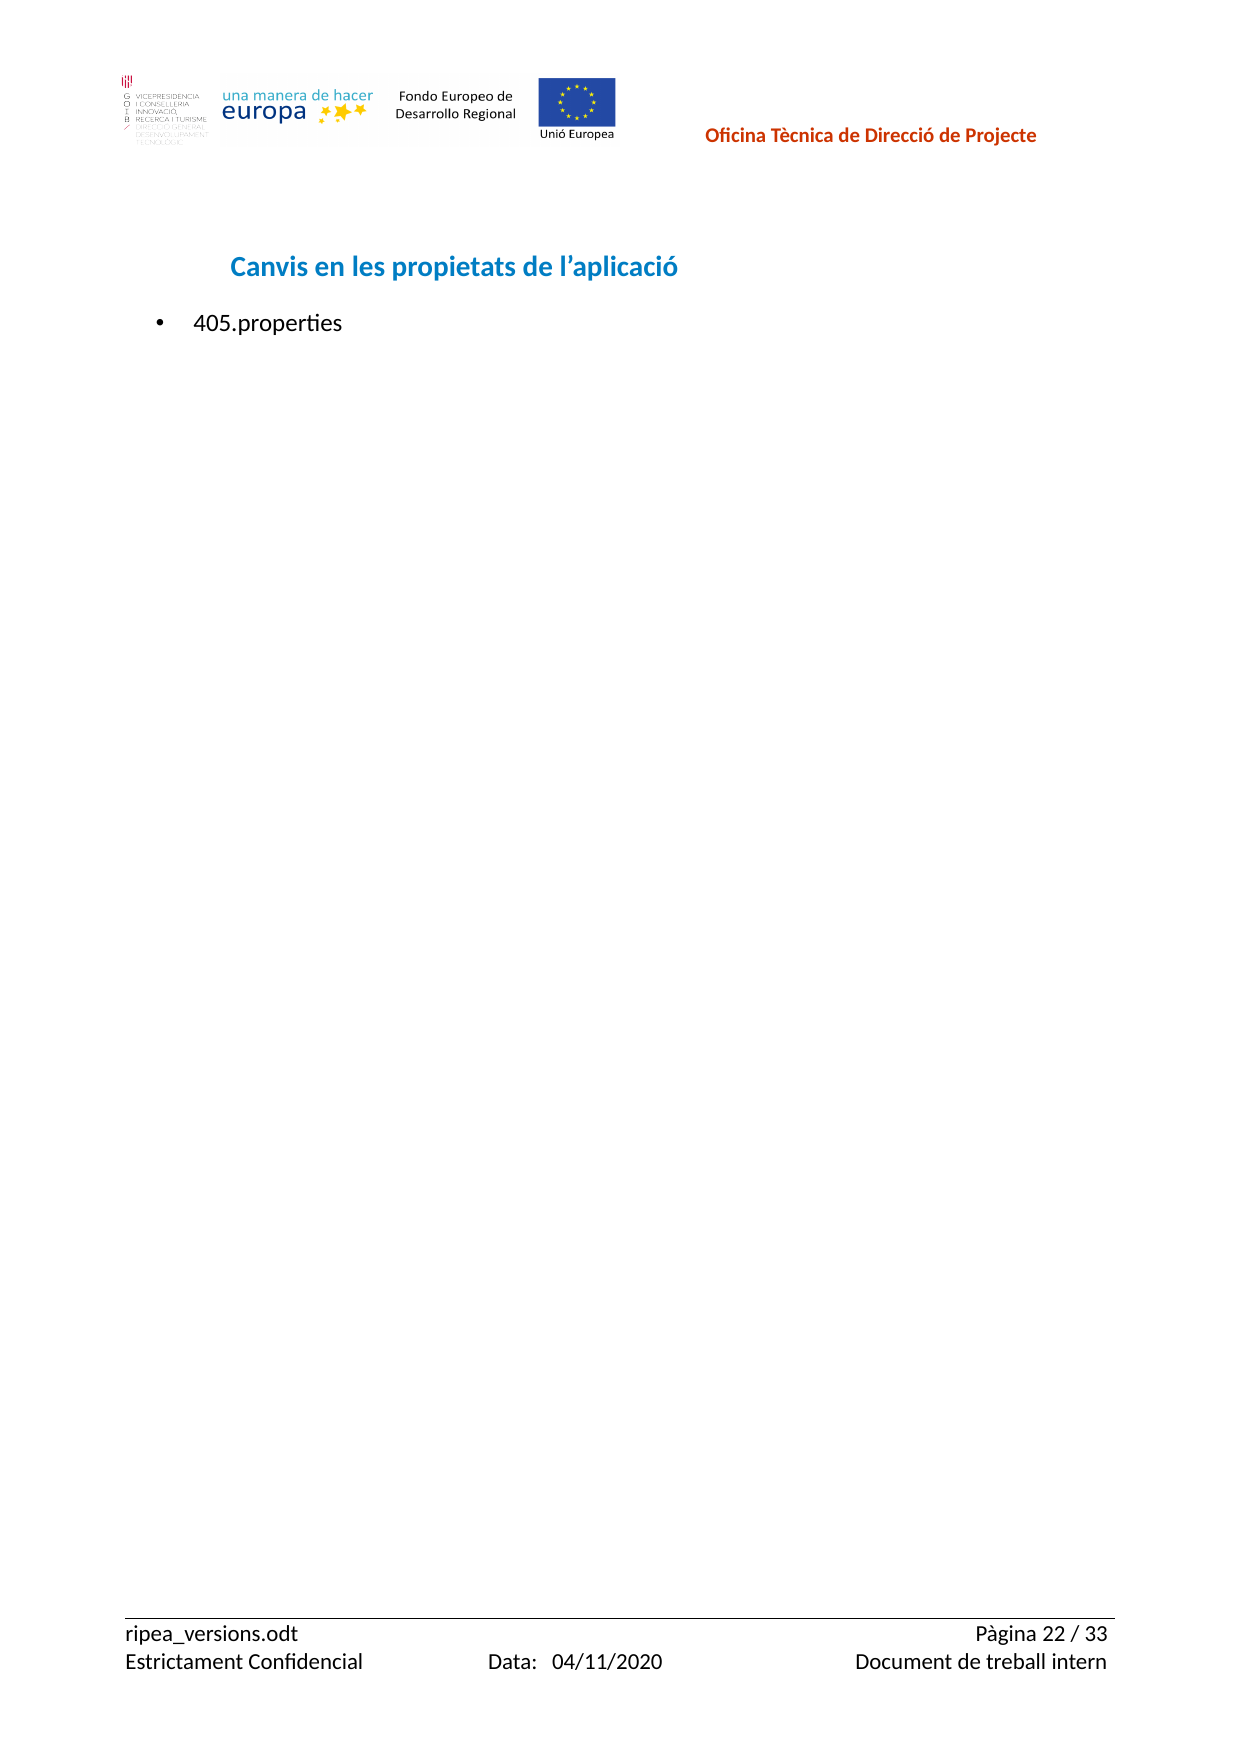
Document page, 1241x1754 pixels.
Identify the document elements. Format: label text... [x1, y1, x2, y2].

list 405.properties [156, 307, 1122, 338]
picture [118, 73, 213, 147]
picture [219, 73, 621, 147]
subtitle Canvis en les propietats de l’aplicació [153, 248, 1122, 283]
